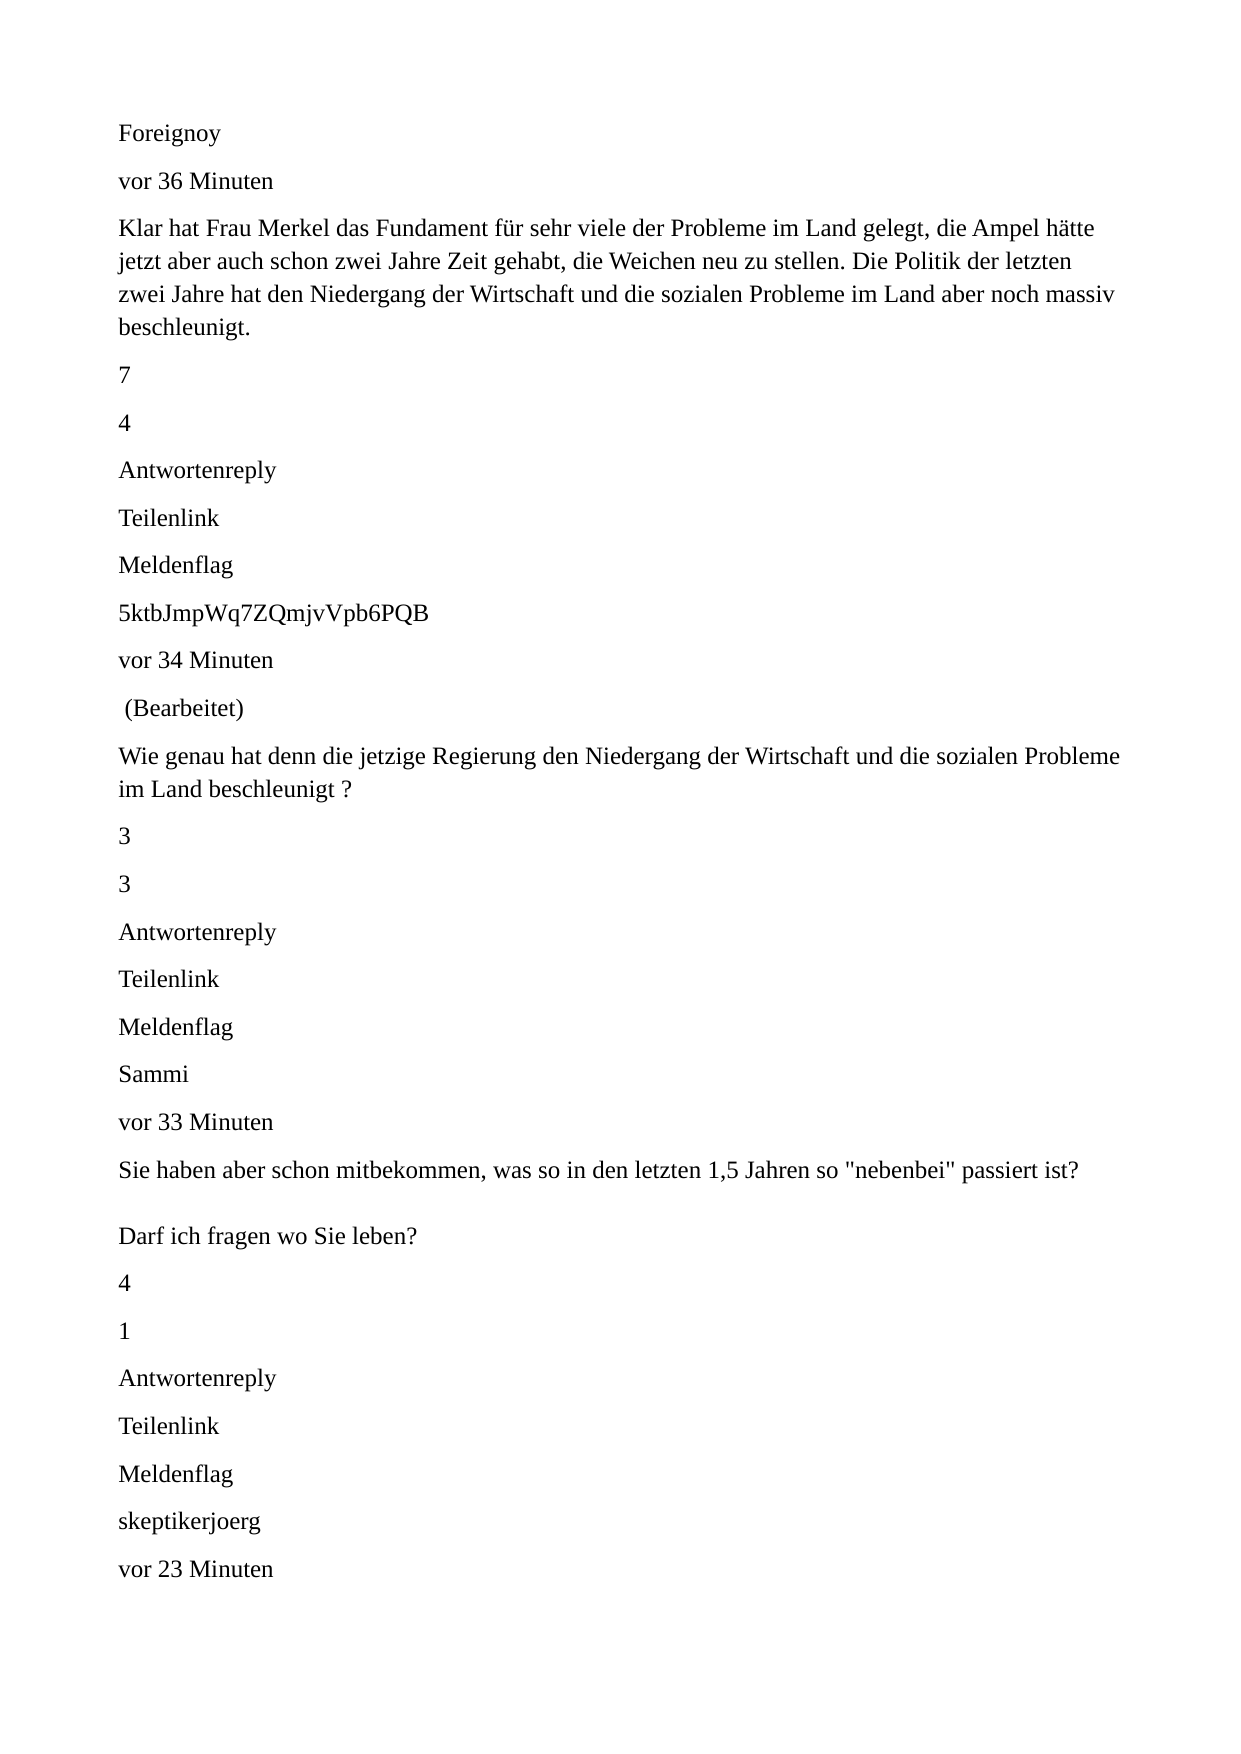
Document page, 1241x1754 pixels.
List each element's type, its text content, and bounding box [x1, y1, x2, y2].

text Foreignoy [118, 118, 1122, 147]
text Sammi [118, 1059, 1122, 1088]
text 4 [118, 1268, 1122, 1297]
text vor 23 Minuten [118, 1554, 1122, 1583]
text 4 [118, 408, 1122, 436]
text 5ktbJmpWq7ZQmjvVpb6PQB [118, 598, 1122, 627]
text (Bearbeitet) [118, 693, 1122, 722]
text Wie genau hat denn die jetzige Regierung den Niedergang der Wirtschaft und die sozialen Probleme im Land beschleunigt ? [118, 741, 1122, 803]
text vor 33 Minuten [118, 1107, 1122, 1136]
text Meldenflag [118, 550, 1122, 579]
text Antwortenreply [118, 917, 1122, 945]
text Meldenflag [118, 1459, 1122, 1487]
text 3 [118, 821, 1122, 850]
text Teilenlink [118, 1411, 1122, 1440]
text Antwortenreply [118, 455, 1122, 484]
text 3 [118, 869, 1122, 898]
text Antwortenreply [118, 1363, 1122, 1392]
text Meldenflag [118, 1012, 1122, 1041]
text vor 36 Minuten [118, 166, 1122, 194]
text skeptikerjoerg [118, 1506, 1122, 1535]
text vor 34 Minuten [118, 646, 1122, 674]
text Klar hat Frau Merkel das Fundament für sehr viele der Probleme im Land gelegt, die Ampel hätte jetzt aber auch schon zwei Jahre Zeit gehabt, die Weichen neu zu stellen. Die Politik der letzten zwei Jahre hat den Niedergang der Wirtschaft und die sozialen Probleme im Land aber noch massiv beschleunigt. [118, 213, 1122, 341]
text Teilenlink [118, 503, 1122, 532]
text Teilenlink [118, 964, 1122, 993]
text 1 [118, 1316, 1122, 1345]
text 7 [118, 360, 1122, 389]
text Sie haben aber schon mitbekommen, was so in den letzten 1,5 Jahren so "nebenbei" passiert ist? Darf ich fragen wo Sie leben? [118, 1155, 1122, 1249]
